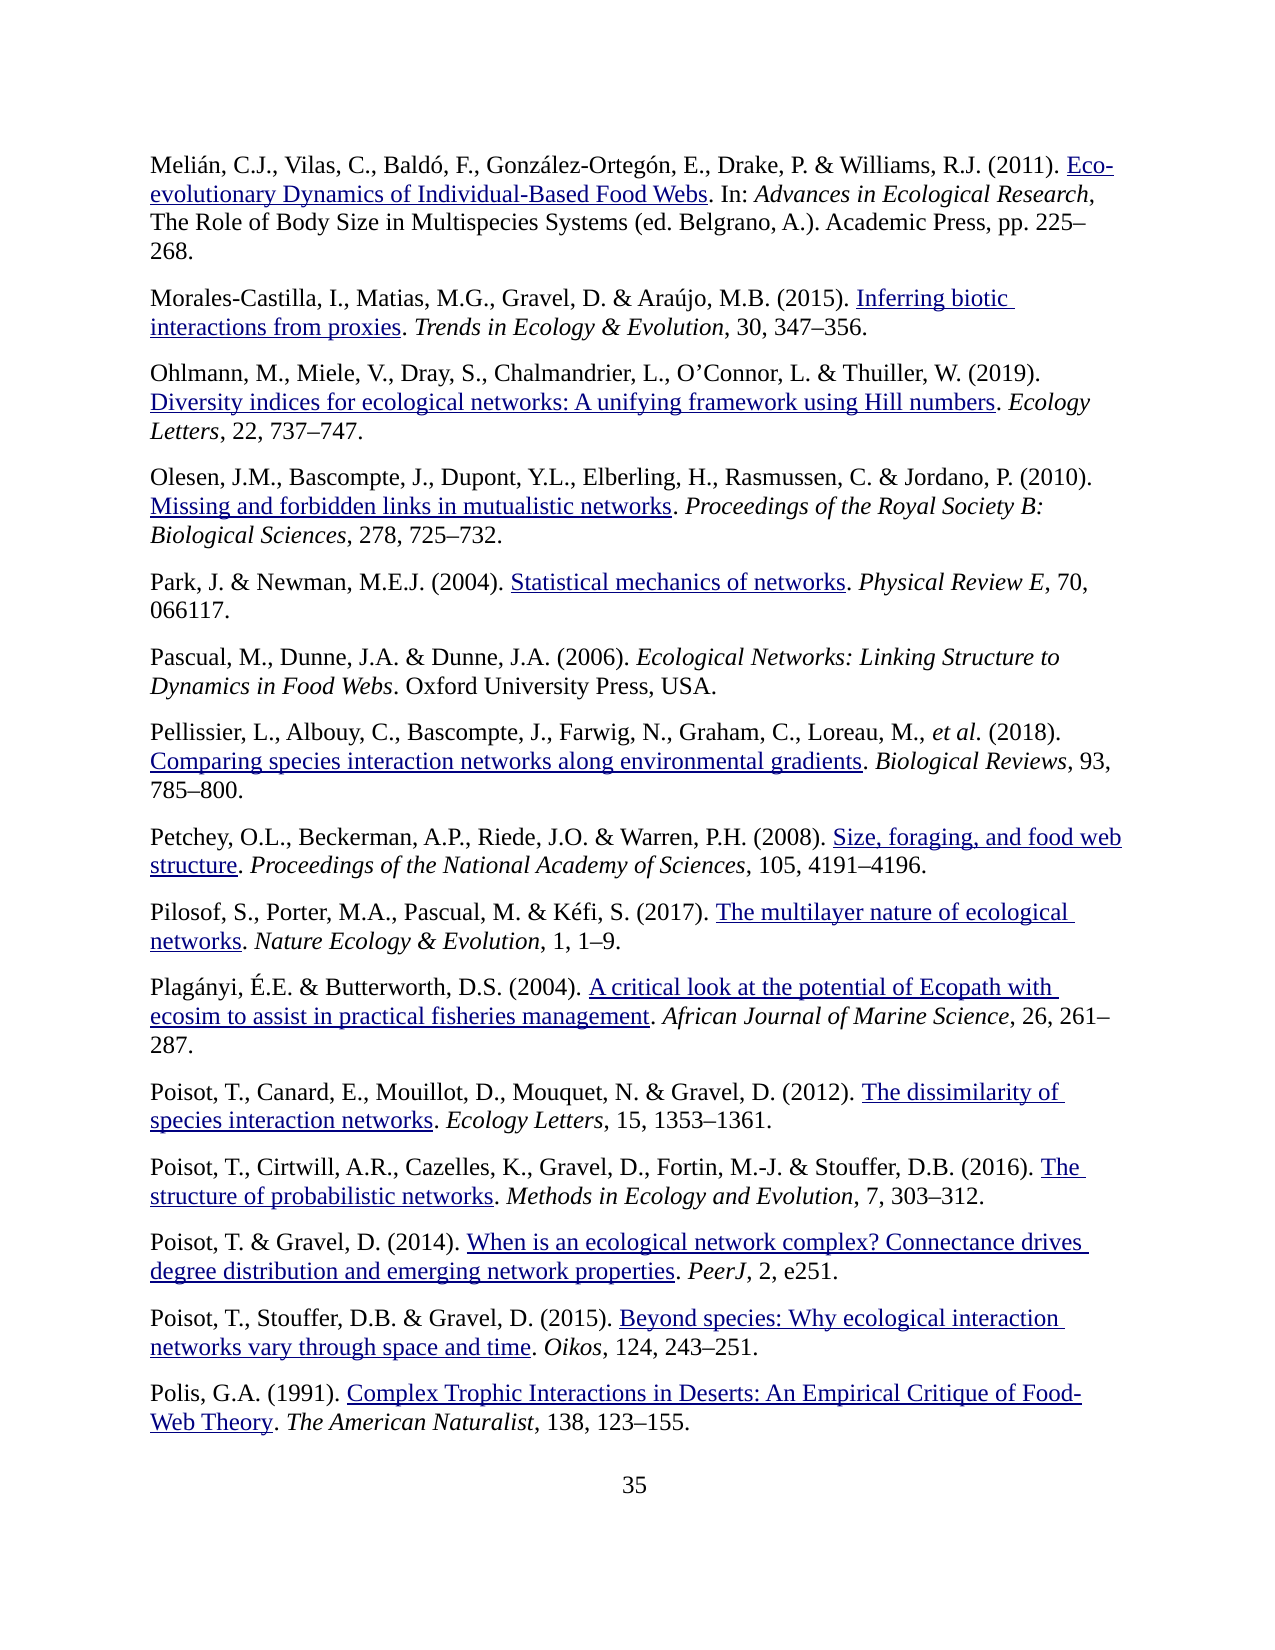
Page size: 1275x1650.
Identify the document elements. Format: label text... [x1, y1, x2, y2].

text Poisot, T. & Gravel, D. (2014). When is an ecological network complex? Connectance drives degree distribution and emerging network properties. PeerJ, 2, e251. [150, 1227, 1125, 1285]
text Morales-Castilla, I., Matias, M.G., Gravel, D. & Araújo, M.B. (2015). Inferring biotic interactions from proxies. Trends in Ecology & Evolution, 30, 347–356. [150, 283, 1125, 340]
text Park, J. & Newman, M.E.J. (2004). Statistical mechanics of networks. Physical Review E, 70, 066117. [150, 567, 1125, 624]
text Polis, G.A. (1991). Complex Trophic Interactions in Deserts: An Empirical Critique of Food-Web Theory. The American Naturalist, 138, 123–155. [150, 1378, 1125, 1436]
text Melián, C.J., Vilas, C., Baldó, F., González-Ortegón, E., Drake, P. & Williams, R.J. (2011). Eco-evolutionary Dynamics of Individual-Based Food Webs. In: Advances in Ecological Research, The Role of Body Size in Multispecies Systems (ed. Belgrano, A.). Academic Press, pp. 225–268. [150, 150, 1125, 265]
text Ohlmann, M., Miele, V., Dray, S., Chalmandrier, L., O’Connor, L. & Thuiller, W. (2019). Diversity indices for ecological networks: A unifying framework using Hill numbers. Ecology Letters, 22, 737–747. [150, 358, 1125, 444]
text Poisot, T., Stouffer, D.B. & Gravel, D. (2015). Beyond species: Why ecological interaction networks vary through space and time. Oikos, 124, 243–251. [150, 1303, 1125, 1360]
text Pilosof, S., Porter, M.A., Pascual, M. & Kéfi, S. (2017). The multilayer nature of ecological networks. Nature Ecology & Evolution, 1, 1–9. [150, 897, 1125, 954]
text Plagányi, É.E. & Butterworth, D.S. (2004). A critical look at the potential of Ecopath with ecosim to assist in practical fisheries management. African Journal of Marine Science, 26, 261–287. [150, 972, 1125, 1059]
text Pascual, M., Dunne, J.A. & Dunne, J.A. (2006). Ecological Networks: Linking Structure to Dynamics in Food Webs. Oxford University Press, USA. [150, 642, 1125, 699]
text Pellissier, L., Albouy, C., Bascompte, J., Farwig, N., Graham, C., Loreau, M., et al. (2018). Comparing species interaction networks along environmental gradients. Biological Reviews, 93, 785–800. [150, 717, 1125, 804]
text Olesen, J.M., Bascompte, J., Dupont, Y.L., Elberling, H., Rasmussen, C. & Jordano, P. (2010). Missing and forbidden links in mutualistic networks. Proceedings of the Royal Society B: Biological Sciences, 278, 725–732. [150, 462, 1125, 549]
text Poisot, T., Canard, E., Mouillot, D., Mouquet, N. & Gravel, D. (2012). The dissimilarity of species interaction networks. Ecology Letters, 15, 1353–1361. [150, 1077, 1125, 1134]
text Poisot, T., Cirtwill, A.R., Cazelles, K., Gravel, D., Fortin, M.-J. & Stouffer, D.B. (2016). The structure of probabilistic networks. Methods in Ecology and Evolution, 7, 303–312. [150, 1152, 1125, 1209]
text Petchey, O.L., Beckerman, A.P., Riede, J.O. & Warren, P.H. (2008). Size, foraging, and food web structure. Proceedings of the National Academy of Sciences, 105, 4191–4196. [150, 822, 1125, 879]
